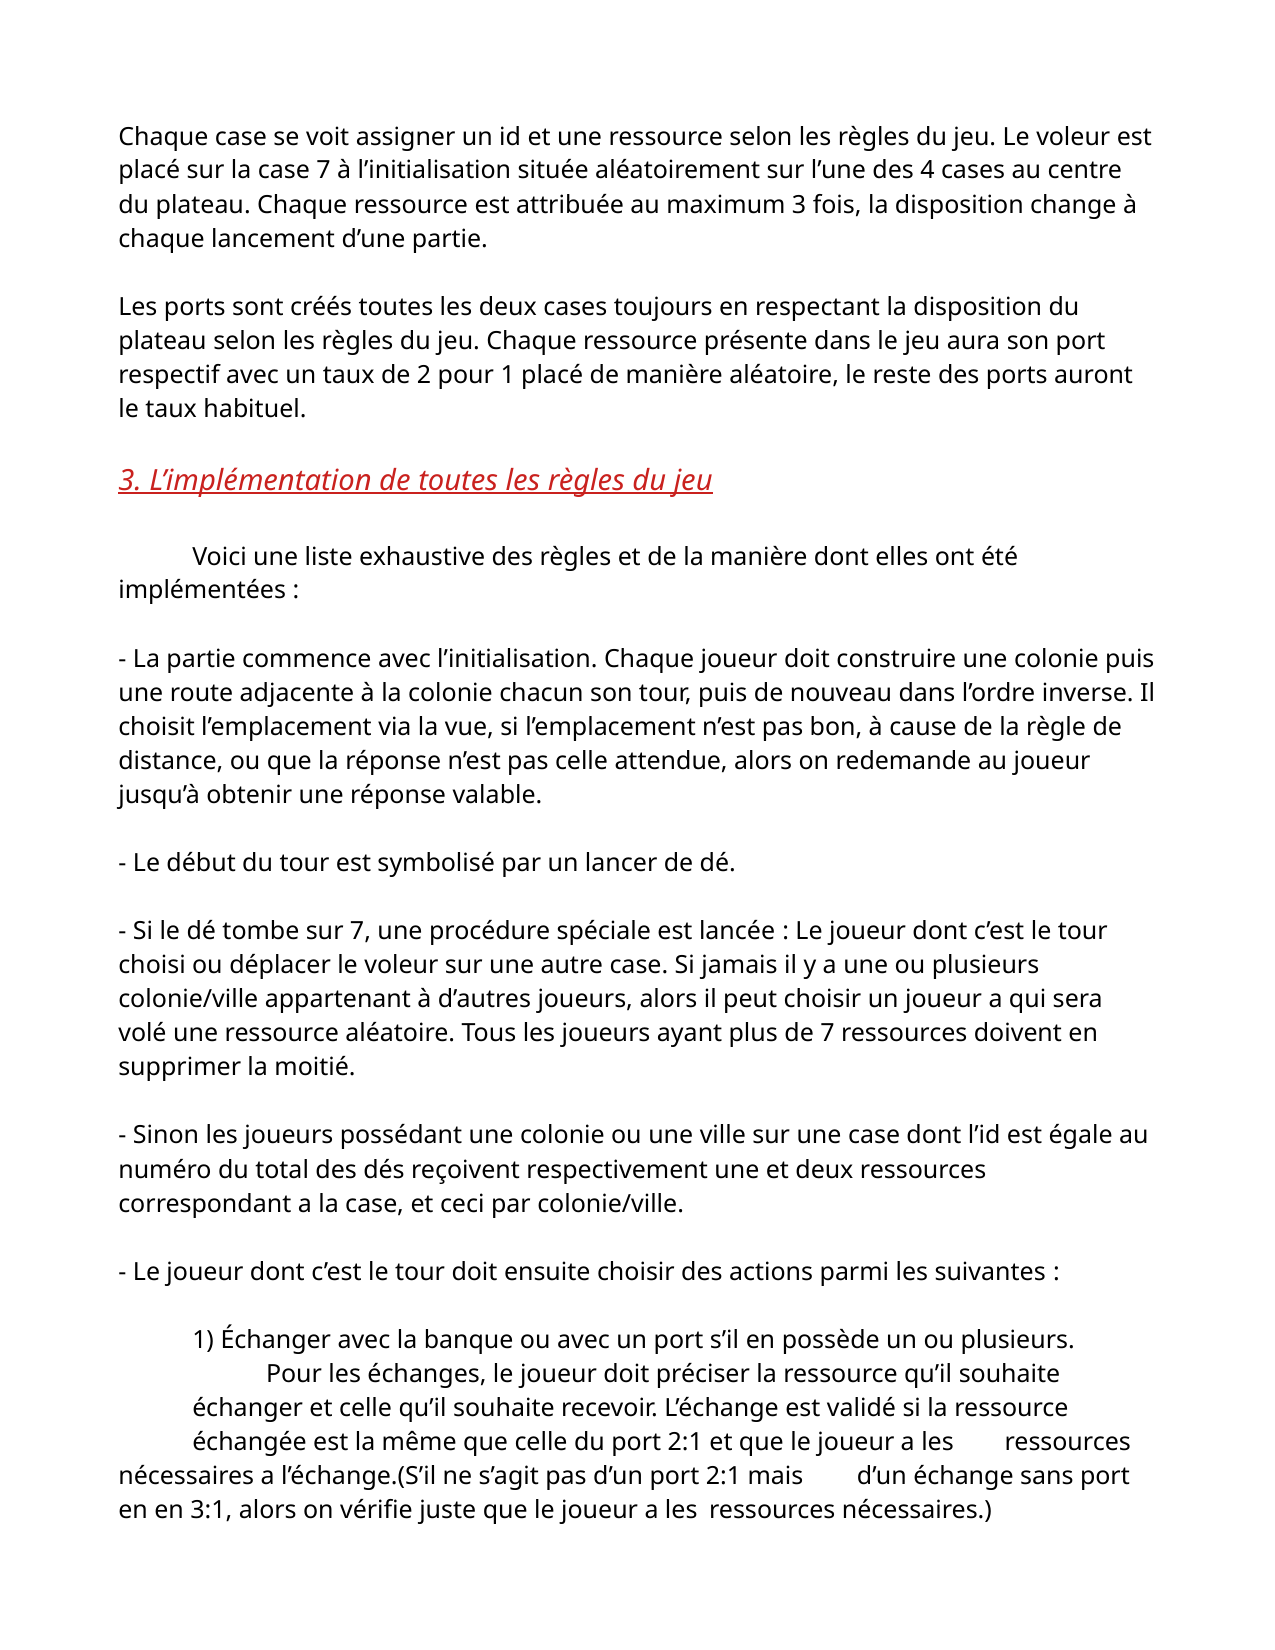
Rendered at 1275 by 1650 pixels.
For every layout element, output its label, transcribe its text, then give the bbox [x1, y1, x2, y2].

text Pour les échanges, le joueur doit préciser la ressource qu’il souhaite échanger et celle qu’il souhaite recevoir. L’échange est validé si la ressource échangée est la même que celle du port 2:1 et que le joueur a les ressources nécessaires a l’échange.(S’il ne s’agit pas d’un port 2:1 mais d’un échange sans port en en 3:1, alors on vérifie juste que le joueur a les ressources nécessaires.) [118, 1356, 1157, 1526]
text Chaque case se voit assigner un id et une ressource selon les règles du jeu. Le voleur est placé sur la case 7 à l’initialisation située aléatoirement sur l’une des 4 cases au centre du plateau. Chaque ressource est attribuée au maximum 3 fois, la disposition change à chaque lancement d’une partie. [118, 118, 1157, 254]
text Voici une liste exhaustive des règles et de la manière dont elles ont été implémentées : [118, 538, 1157, 606]
text - Si le dé tombe sur 7, une procédure spéciale est lancée : Le joueur dont c’est le tour choisi ou déplacer le voleur sur une autre case. Si jamais il y a une ou plusieurs colonie/ville appartenant à d’autres joueurs, alors il peut choisir un joueur a qui sera volé une ressource aléatoire. Tous les joueurs ayant plus de 7 ressources doivent en supprimer la moitié. [118, 913, 1157, 1083]
text - Le début du tour est symbolisé par un lancer de dé. [118, 845, 1157, 879]
text - La partie commence avec l’initialisation. Chaque joueur doit construire une colonie puis une route adjacente à la colonie chacun son tour, puis de nouveau dans l’ordre inverse. Il choisit l’emplacement via la vue, si l’emplacement n’est pas bon, à cause de la règle de distance, ou que la réponse n’est pas celle attendue, alors on redemande au joueur jusqu’à obtenir une réponse valable. [118, 640, 1157, 811]
text 3. L’implémentation de toutes les règles du jeu [118, 459, 1157, 498]
text - Sinon les joueurs possédant une colonie ou une ville sur une case dont l’id est égale au numéro du total des dés reçoivent respectivement une et deux ressources correspondant a la case, et ceci par colonie/ville. [118, 1117, 1157, 1219]
text 1) Échanger avec la banque ou avec un port s’il en possède un ou plusieurs. [118, 1322, 1157, 1356]
text Les ports sont créés toutes les deux cases toujours en respectant la disposition du plateau selon les règles du jeu. Chaque ressource présente dans le jeu aura son port respectif avec un taux de 2 pour 1 placé de manière aléatoire, le reste des ports auront le taux habituel. [118, 288, 1157, 425]
text - Le joueur dont c’est le tour doit ensuite choisir des actions parmi les suivantes : [118, 1253, 1157, 1287]
